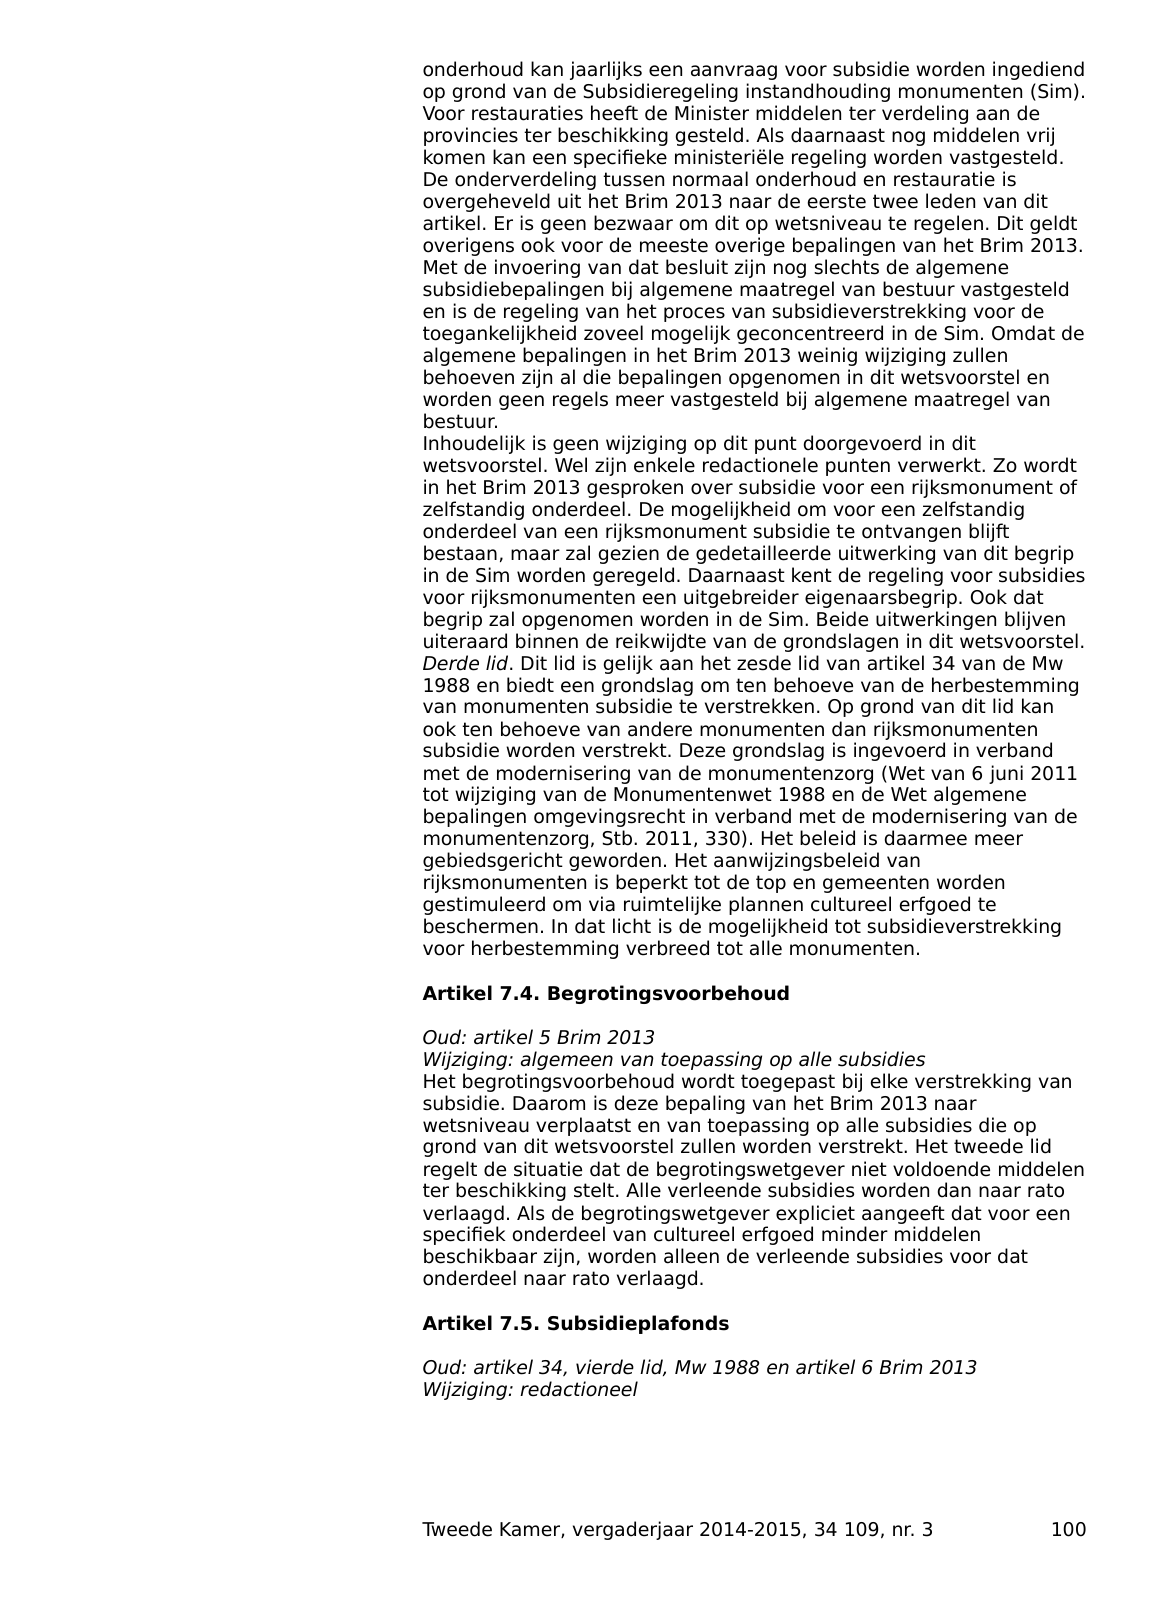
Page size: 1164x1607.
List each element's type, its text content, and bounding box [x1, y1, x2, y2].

text Oud: artikel 34, vierde lid, Mw 1988 en artikel 6 Brim 2013 [422, 1357, 1087, 1379]
text onderhoud kan jaarlijks een aanvraag voor subsidie worden ingediend op grond van de Subsidieregeling instandhouding monumenten (Sim). Voor restauraties heeft de Minister middelen ter verdeling aan de provincies ter beschikking gesteld. Als daarnaast nog middelen vrij komen kan een specifieke ministeriële regeling worden vastgesteld. [422, 59, 1087, 169]
text Wijziging: algemeen van toepassing op alle subsidies [422, 1048, 1087, 1071]
subtitle Artikel 7.5. Subsidieplafonds [422, 1312, 1087, 1334]
text De onderverdeling tussen normaal onderhoud en restauratie is overgeheveld uit het Brim 2013 naar de eerste twee leden van dit artikel. Er is geen bezwaar om dit op wetsniveau te regelen. Dit geldt overigens ook voor de meeste overige bepalingen van het Brim 2013. Met de invoering van dat besluit zijn nog slechts de algemene subsidiebepalingen bij algemene maatregel van bestuur vastgesteld en is de regeling van het proces van subsidieverstrekking voor de toegankelijkheid zoveel mogelijk geconcentreerd in de Sim. Omdat de algemene bepalingen in het Brim 2013 weinig wijziging zullen behoeven zijn al die bepalingen opgenomen in dit wetsvoorstel en worden geen regels meer vastgesteld bij algemene maatregel van bestuur. [422, 169, 1087, 433]
text Oud: artikel 5 Brim 2013 [422, 1027, 1087, 1048]
text Het begrotingsvoorbehoud wordt toegepast bij elke verstrekking van subsidie. Daarom is deze bepaling van het Brim 2013 naar wetsniveau verplaatst en van toepassing op alle subsidies die op grond van dit wetsvoorstel zullen worden verstrekt. Het tweede lid regelt de situatie dat de begrotingswetgever niet voldoende middelen ter beschikking stelt. Alle verleende subsidies worden dan naar rato verlaagd. Als de begrotingswetgever expliciet aangeeft dat voor een specifiek onderdeel van cultureel erfgoed minder middelen beschikbaar zijn, worden alleen de verleende subsidies voor dat onderdeel naar rato verlaagd. [422, 1071, 1087, 1290]
text Inhoudelijk is geen wijziging op dit punt doorgevoerd in dit wetsvoorstel. Wel zijn enkele redactionele punten verwerkt. Zo wordt in het Brim 2013 gesproken over subsidie voor een rijksmonument of zelfstandig onderdeel. De mogelijkheid om voor een zelfstandig onderdeel van een rijksmonument subsidie te ontvangen blijft bestaan, maar zal gezien de gedetailleerde uitwerking van dit begrip in de Sim worden geregeld. Daarnaast kent de regeling voor subsidies voor rijksmonumenten een uitgebreider eigenaarsbegrip. Ook dat begrip zal opgenomen worden in de Sim. Beide uitwerkingen blijven uiteraard binnen de reikwijdte van de grondslagen in dit wetsvoorstel. [422, 433, 1087, 652]
subtitle Artikel 7.4. Begrotingsvoorbehoud [422, 982, 1087, 1004]
text Wijziging: redactioneel [422, 1379, 1087, 1401]
text Derde lid. Dit lid is gelijk aan het zesde lid van artikel 34 van de Mw 1988 en biedt een grondslag om ten behoeve van de herbestemming van monumenten subsidie te verstrekken. Op grond van dit lid kan ook ten behoeve van andere monumenten dan rijksmonumenten subsidie worden verstrekt. Deze grondslag is ingevoerd in verband met de modernisering van de monumentenzorg (Wet van 6 juni 2011 tot wijziging van de Monumentenwet 1988 en de Wet algemene bepalingen omgevingsrecht in verband met de modernisering van de monumentenzorg, Stb. 2011, 330). Het beleid is daarmee meer gebiedsgericht geworden. Het aanwijzingsbeleid van rijksmonumenten is beperkt tot de top en gemeenten worden gestimuleerd om via ruimtelijke plannen cultureel erfgoed te beschermen. In dat licht is de mogelijkheid tot subsidieverstrekking voor herbestemming verbreed tot alle monumenten. [422, 652, 1087, 960]
